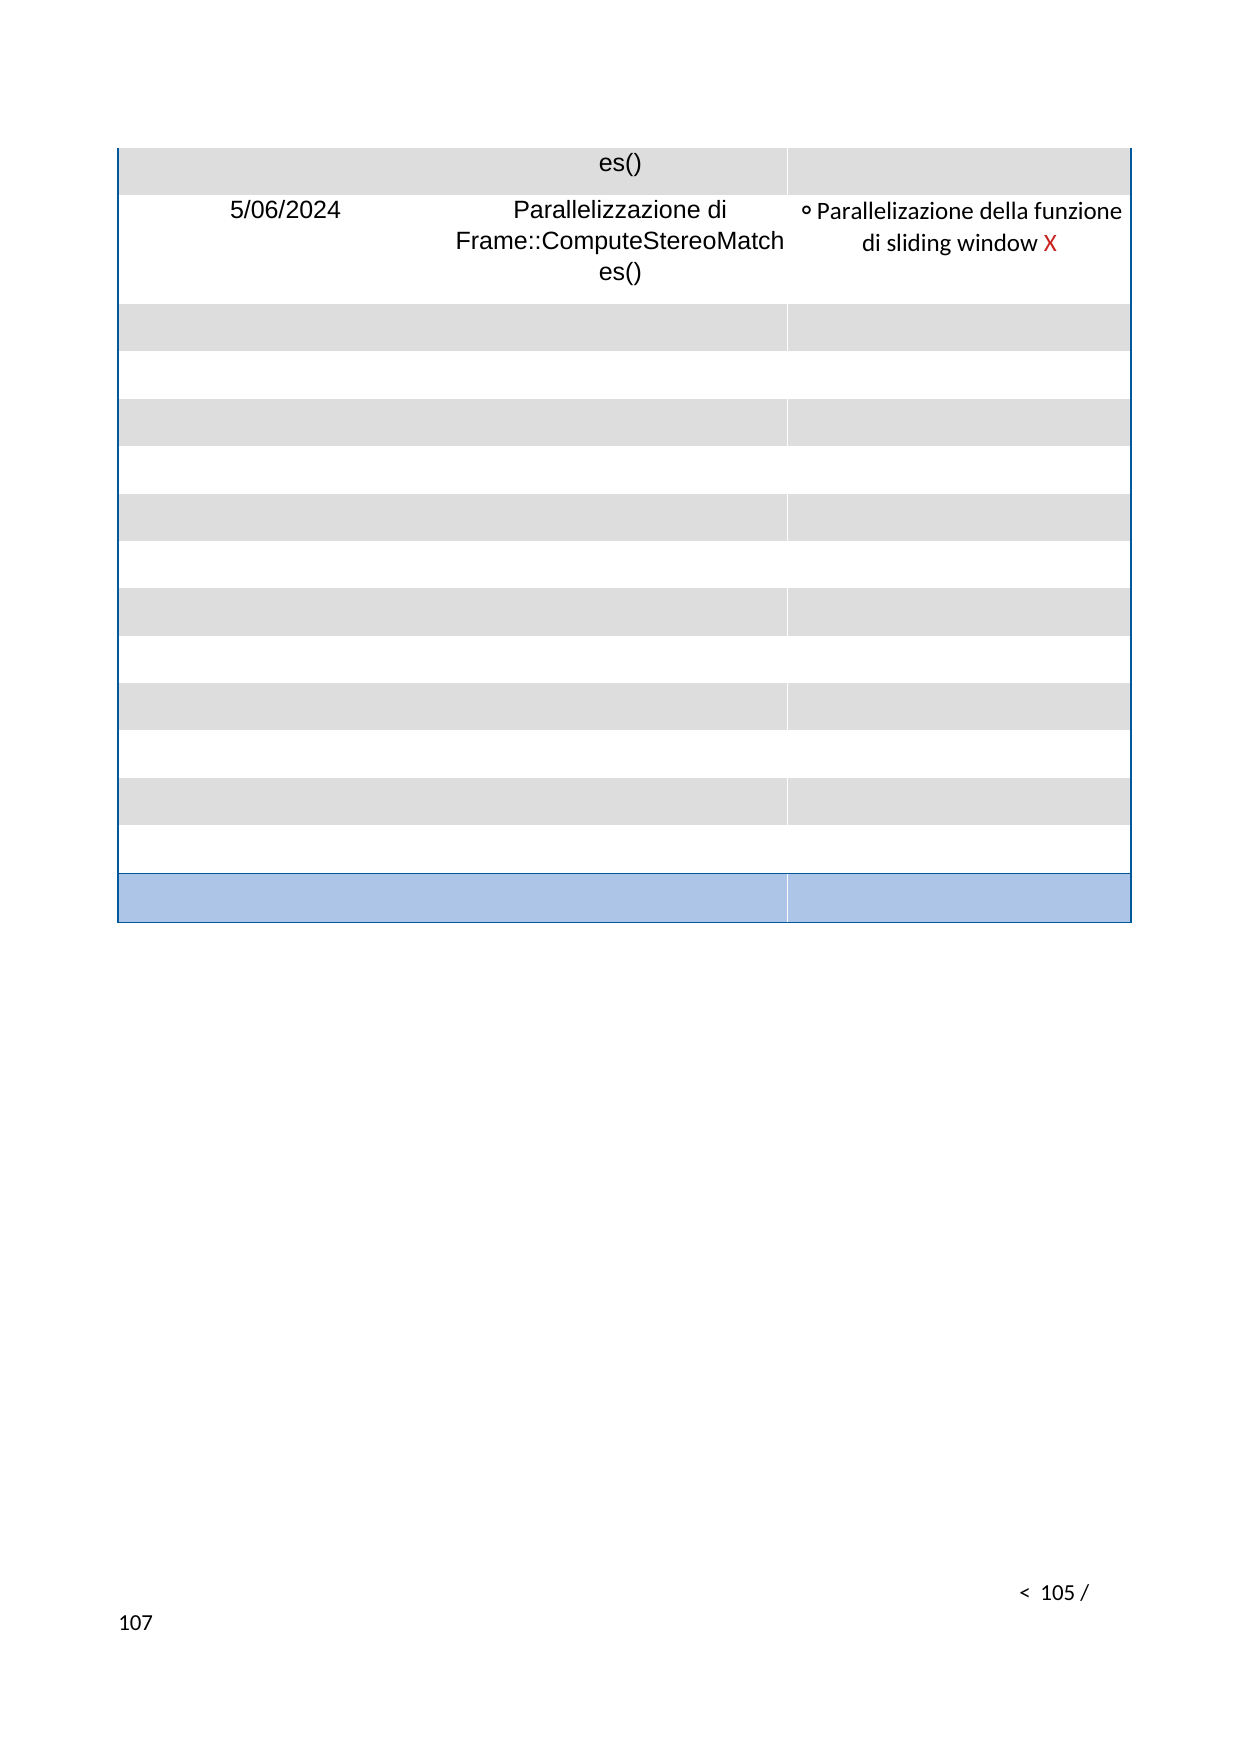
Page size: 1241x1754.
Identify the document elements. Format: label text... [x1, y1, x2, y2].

table_cell [788, 874, 1130, 922]
table_cell [453, 351, 787, 399]
table_cell [788, 541, 1130, 588]
table_cell [788, 351, 1130, 399]
table_cell [119, 730, 453, 778]
table_cell [788, 636, 1130, 683]
table_cell [788, 825, 1130, 873]
table_cell [788, 494, 1130, 541]
table_cell [788, 304, 1130, 351]
table_cell 5/06/2024 [119, 195, 453, 304]
table_cell [119, 351, 453, 399]
table_cell [119, 636, 453, 683]
table_cell [788, 446, 1130, 493]
table_cell [788, 730, 1130, 778]
table_cell [453, 494, 787, 541]
table_cell [453, 636, 787, 683]
table_cell [788, 148, 1130, 195]
table_cell [788, 778, 1130, 825]
table_cell [453, 683, 787, 730]
table_cell [453, 541, 787, 588]
table_cell [453, 399, 787, 446]
table_cell [788, 588, 1130, 636]
table_cell [788, 683, 1130, 730]
table_cell Parallelizzazione di Frame::ComputeStereoMatches() [453, 195, 787, 304]
table_cell [119, 494, 453, 541]
table_cell [119, 825, 453, 873]
table_cell [453, 446, 787, 493]
table_cell [119, 874, 453, 922]
table_cell es() [453, 148, 787, 195]
table_cell [453, 588, 787, 636]
table_cell [119, 148, 453, 195]
table_cell [119, 588, 453, 636]
table_cell [453, 304, 787, 351]
table_cell ⚬Parallelizazione della funzione di sliding window X [788, 195, 1130, 304]
table_cell [453, 778, 787, 825]
table_cell [453, 874, 787, 922]
table_cell [788, 399, 1130, 446]
table_cell [119, 778, 453, 825]
table_cell [119, 683, 453, 730]
table_cell [453, 825, 787, 873]
table_cell [119, 304, 453, 351]
table_cell [119, 399, 453, 446]
table_cell [119, 541, 453, 588]
table_cell [453, 730, 787, 778]
table_cell [119, 446, 453, 493]
